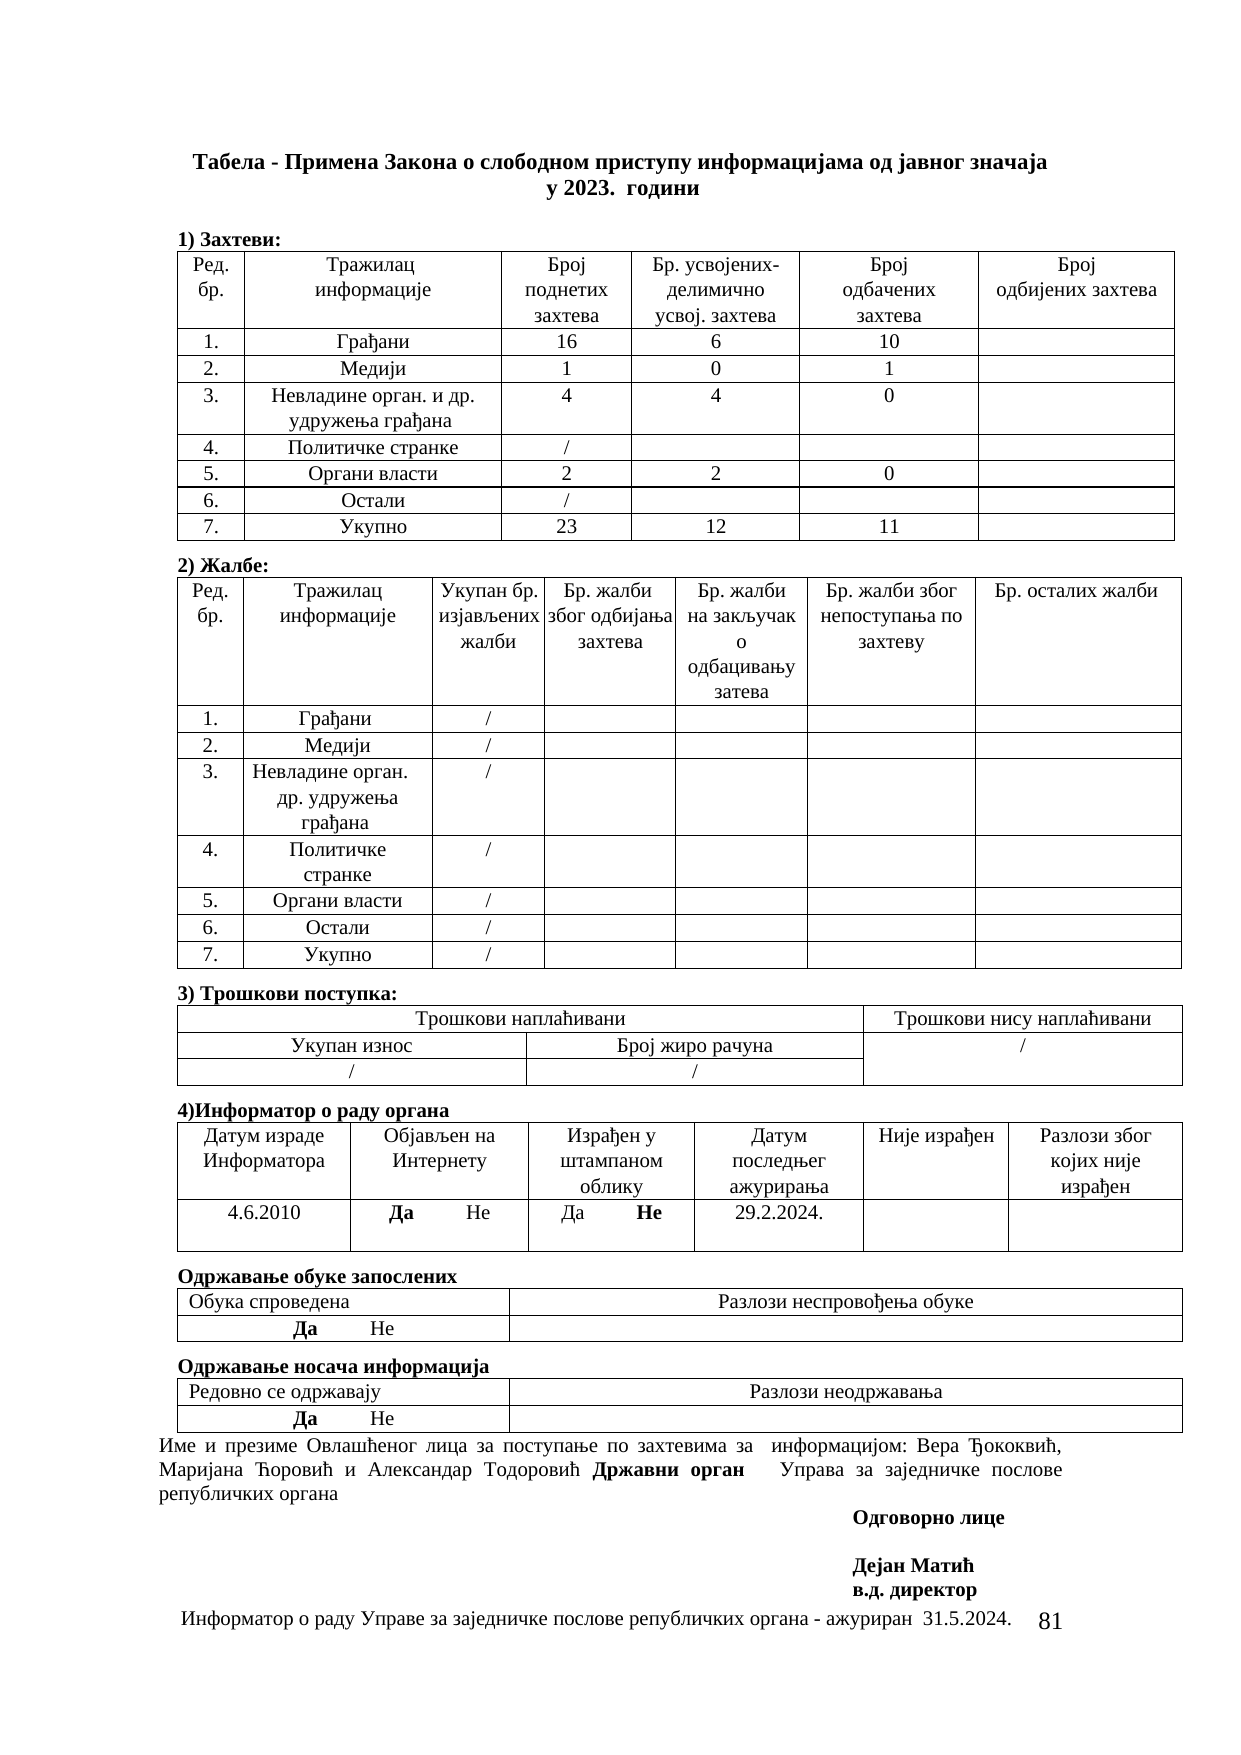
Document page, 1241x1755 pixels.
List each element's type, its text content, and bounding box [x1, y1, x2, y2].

table_header Број одбијених захтева [979, 252, 1174, 328]
table_cell [976, 888, 1181, 914]
table_header Разлози неодржавања [510, 1379, 1182, 1405]
subtitle 1) Захтеви: [177, 227, 1063, 251]
table_cell / [433, 759, 544, 835]
table_cell / [433, 733, 544, 758]
table_cell Укупно [244, 942, 432, 968]
subtitle Одржавање обуке запослених [177, 1264, 1063, 1288]
table_header Бр. жалби због непоступања по захтеву [808, 578, 975, 705]
table_header Бр. осталих жалби [976, 578, 1181, 705]
table_cell [808, 836, 975, 887]
table_cell [979, 329, 1174, 354]
table_cell 7. [178, 942, 243, 968]
table_cell 10 [800, 329, 978, 354]
table_cell Грађани [245, 329, 501, 354]
table_cell / [527, 1059, 863, 1085]
table_cell [676, 836, 807, 887]
table_cell 29.2.2024. [695, 1200, 863, 1251]
text 4)Информатор о раду органа [177, 1098, 1063, 1122]
table_cell [800, 488, 978, 513]
table_cell 2. [178, 733, 243, 758]
table_cell [545, 888, 675, 914]
table_cell / [864, 1033, 1182, 1085]
table_cell [545, 942, 675, 968]
table_cell 4.6.2010 [178, 1200, 350, 1251]
table_cell 16 [502, 329, 631, 354]
table_cell / [433, 915, 544, 941]
subtitle Одржавање носача информација [177, 1354, 1063, 1378]
table_cell [676, 888, 807, 914]
subtitle в.д. директор [852, 1577, 1063, 1601]
table_cell 0 [800, 461, 978, 486]
table_cell [808, 733, 975, 758]
table_cell 1 [502, 356, 631, 382]
table_cell Медији [245, 356, 501, 382]
table_cell [808, 706, 975, 732]
table_header Обука спроведена [178, 1289, 509, 1314]
table_cell 2. [178, 356, 244, 382]
table_header Бр. жалби због одбијања захтева [545, 578, 675, 705]
table_cell [976, 836, 1181, 887]
table_cell 6. [178, 915, 243, 941]
table_cell 4. [178, 836, 243, 887]
subtitle 2) Жалбе: [177, 553, 1063, 577]
table_cell [676, 915, 807, 941]
text у 2023. години [177, 174, 1063, 200]
table_cell 4 [502, 383, 631, 433]
table_header Бр. жалби на закључак о одбацивању затева [676, 578, 807, 705]
table_cell 6. [178, 488, 244, 513]
table_cell Број жиро рачуна [527, 1033, 863, 1058]
table_cell / [433, 706, 544, 732]
table_cell / [433, 836, 544, 887]
table_cell 7. [178, 514, 244, 540]
table_cell 1 [800, 356, 978, 382]
table_cell [545, 759, 675, 835]
table_cell / [178, 1059, 526, 1085]
table_cell 4 [632, 383, 799, 433]
table_header Није израђен [864, 1123, 1008, 1199]
table_cell Невладине орган. др. удружења грађана [244, 759, 432, 835]
table_cell 5. [178, 888, 243, 914]
table_cell [864, 1200, 1008, 1251]
table_cell [979, 514, 1174, 540]
table_cell 6 [632, 329, 799, 354]
table_cell / [502, 488, 631, 513]
table_cell Укупно [245, 514, 501, 540]
table_cell 3. [178, 383, 244, 433]
table_cell [676, 733, 807, 758]
table_cell Медији [244, 733, 432, 758]
table_cell [808, 942, 975, 968]
table_cell Остали [244, 915, 432, 941]
table_cell [979, 383, 1174, 433]
table_cell [545, 836, 675, 887]
table_cell 1. [178, 329, 244, 354]
table_header Израђен у штампаном облику [529, 1123, 694, 1199]
table_header Датум израде Информатора [178, 1123, 350, 1199]
table_header Редовно се одржавају [178, 1379, 509, 1405]
table_header Ред. бр. [178, 578, 243, 705]
table_cell [808, 888, 975, 914]
table_cell 2 [502, 461, 631, 486]
table_header Тражилац информације [245, 252, 501, 328]
table_cell [545, 706, 675, 732]
table_cell [676, 942, 807, 968]
table_cell Политичке странке [244, 836, 432, 887]
table_header Датум последњег ажурирања [695, 1123, 863, 1199]
table_cell [510, 1316, 1182, 1341]
subtitle 3) Трошкови поступка: [177, 981, 1063, 1005]
table_cell 3. [178, 759, 243, 835]
table_header Број поднетих захтева [502, 252, 631, 328]
table_header Разлози неспровођења обуке [510, 1289, 1182, 1314]
table_cell [979, 461, 1174, 486]
subtitle Одговорно лице [758, 1505, 1063, 1529]
table_cell Oргани власти [244, 888, 432, 914]
table_cell 12 [632, 514, 799, 540]
table_cell 4. [178, 435, 244, 460]
subtitle Име и презиме Овлашћеног лица за поступање по захтевима за информацијом: Вера Ђококвић, Маријана Ћоровић и Александар Тодоровић Државни орган Управа за заједничке послове републичких органа [158, 1433, 1063, 1505]
table_header Ред.бр. [178, 252, 244, 328]
table_cell [676, 706, 807, 732]
table_cell Да Не [351, 1200, 528, 1251]
table_cell [1009, 1200, 1182, 1251]
table_cell [979, 435, 1174, 460]
table_cell [545, 915, 675, 941]
table_header Тражилац информације [244, 578, 432, 705]
table_cell 5. [178, 461, 244, 486]
text Табела - Примена Закона о слободном приступу информацијама од јавног значаја [177, 148, 1063, 174]
table_header Објављен на Интернету [351, 1123, 528, 1199]
table_cell 2 [632, 461, 799, 486]
table_cell Да Не [178, 1316, 509, 1341]
table_cell [979, 488, 1174, 513]
table_cell 1. [178, 706, 243, 732]
table_cell Остали [245, 488, 501, 513]
table_header Број одбачених захтева [800, 252, 978, 328]
table_cell [808, 759, 975, 835]
table_cell [510, 1406, 1182, 1432]
table_cell / [433, 888, 544, 914]
table_cell / [433, 942, 544, 968]
table_cell Органи власти [245, 461, 501, 486]
table_cell [976, 915, 1181, 941]
table_cell Укупан износ [178, 1033, 526, 1058]
table_cell [800, 435, 978, 460]
table_cell Да Не [529, 1200, 694, 1251]
table_header Укупан бр. изјављених жалби [433, 578, 544, 705]
table_cell Политичке странке [245, 435, 501, 460]
table_cell [976, 706, 1181, 732]
table_header Разлози због којих није израђен [1009, 1123, 1182, 1199]
table_cell [976, 759, 1181, 835]
table_cell [979, 356, 1174, 382]
table_cell [808, 915, 975, 941]
table_header Бр. усвојених- делимично усвој. захтева [632, 252, 799, 328]
table_cell Невладине орган. и др. удружења грађана [245, 383, 501, 433]
table_cell [976, 942, 1181, 968]
table_cell 11 [800, 514, 978, 540]
table_cell [545, 733, 675, 758]
table_header Трошкови нису наплаћивани [864, 1006, 1182, 1032]
table_cell Да Не [178, 1406, 509, 1432]
table_cell Грађани [244, 706, 432, 732]
table_cell / [502, 435, 631, 460]
table_cell 23 [502, 514, 631, 540]
subtitle Дејан Матић [852, 1553, 1063, 1577]
table_cell [976, 733, 1181, 758]
table_cell [632, 488, 799, 513]
table_cell [632, 435, 799, 460]
table_header Трошкови наплаћивани [178, 1006, 863, 1032]
table_cell [676, 759, 807, 835]
table_cell 0 [800, 383, 978, 433]
table_cell 0 [632, 356, 799, 382]
